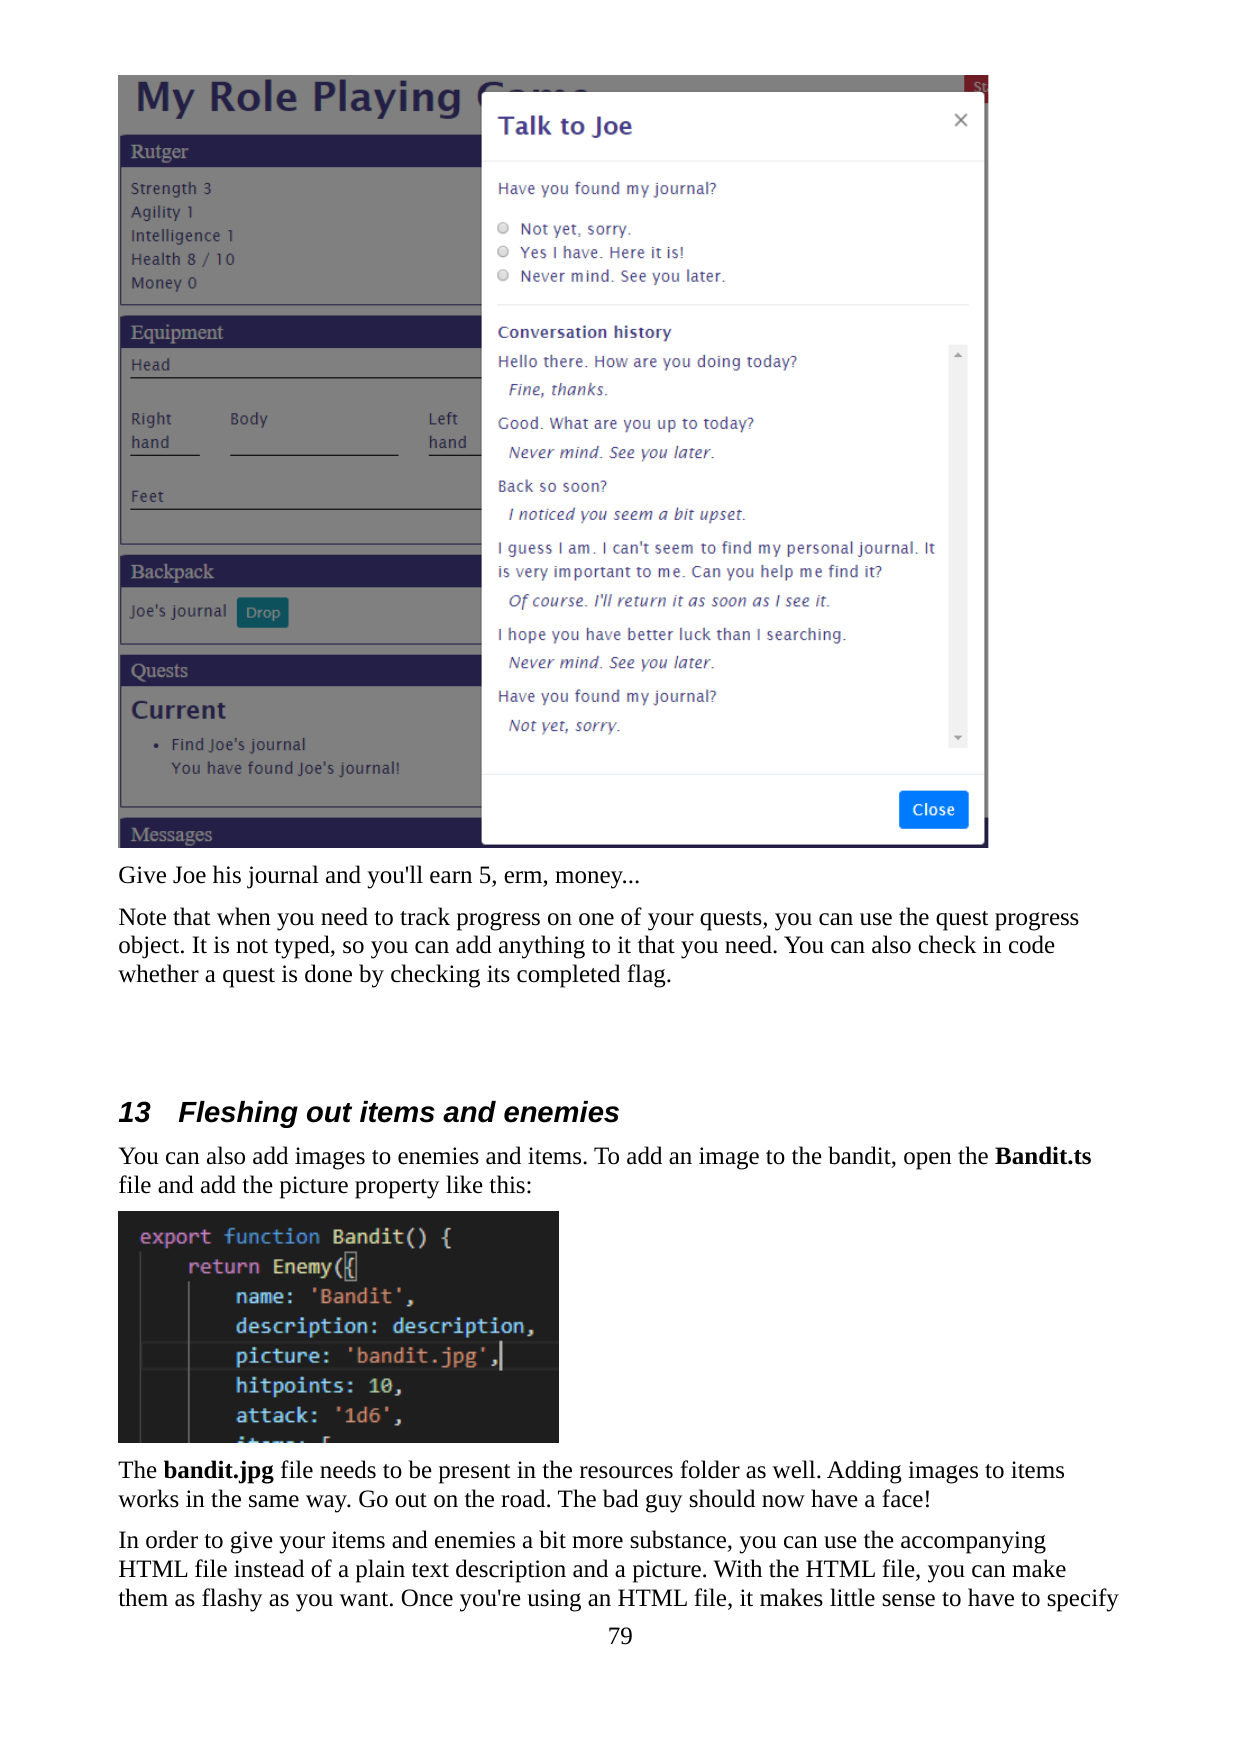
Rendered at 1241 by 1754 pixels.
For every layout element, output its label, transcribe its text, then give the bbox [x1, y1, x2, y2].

text In order to give your items and enemies a bit more substance, you can use the accompanying HTML file instead of a plain text description and a picture. With the HTML file, you can make them as flashy as you want. Once you're using an HTML file, it makes little sense to have to specify [118, 1525, 1122, 1611]
text Give Joe his journal and you'll earn 5, erm, money... [118, 860, 1122, 889]
subtitle Fleshing out items and enemies [118, 1095, 1122, 1129]
text The bandit.jpg file needs to be present in the resources folder as well. Adding images to items works in the same way. Go out on the road. The bad guy should now have a face! [118, 1455, 1122, 1513]
text You can also add images to enemies and items. To add an image to the bandit, open the Bandit.ts file and add the picture property like this: [118, 1141, 1122, 1199]
text Note that when you need to track progress on one of your quests, you can use the quest progress object. It is not typed, so you can add anything to it that you need. You can also check in code whether a quest is done by checking its completed flag. [118, 902, 1122, 988]
